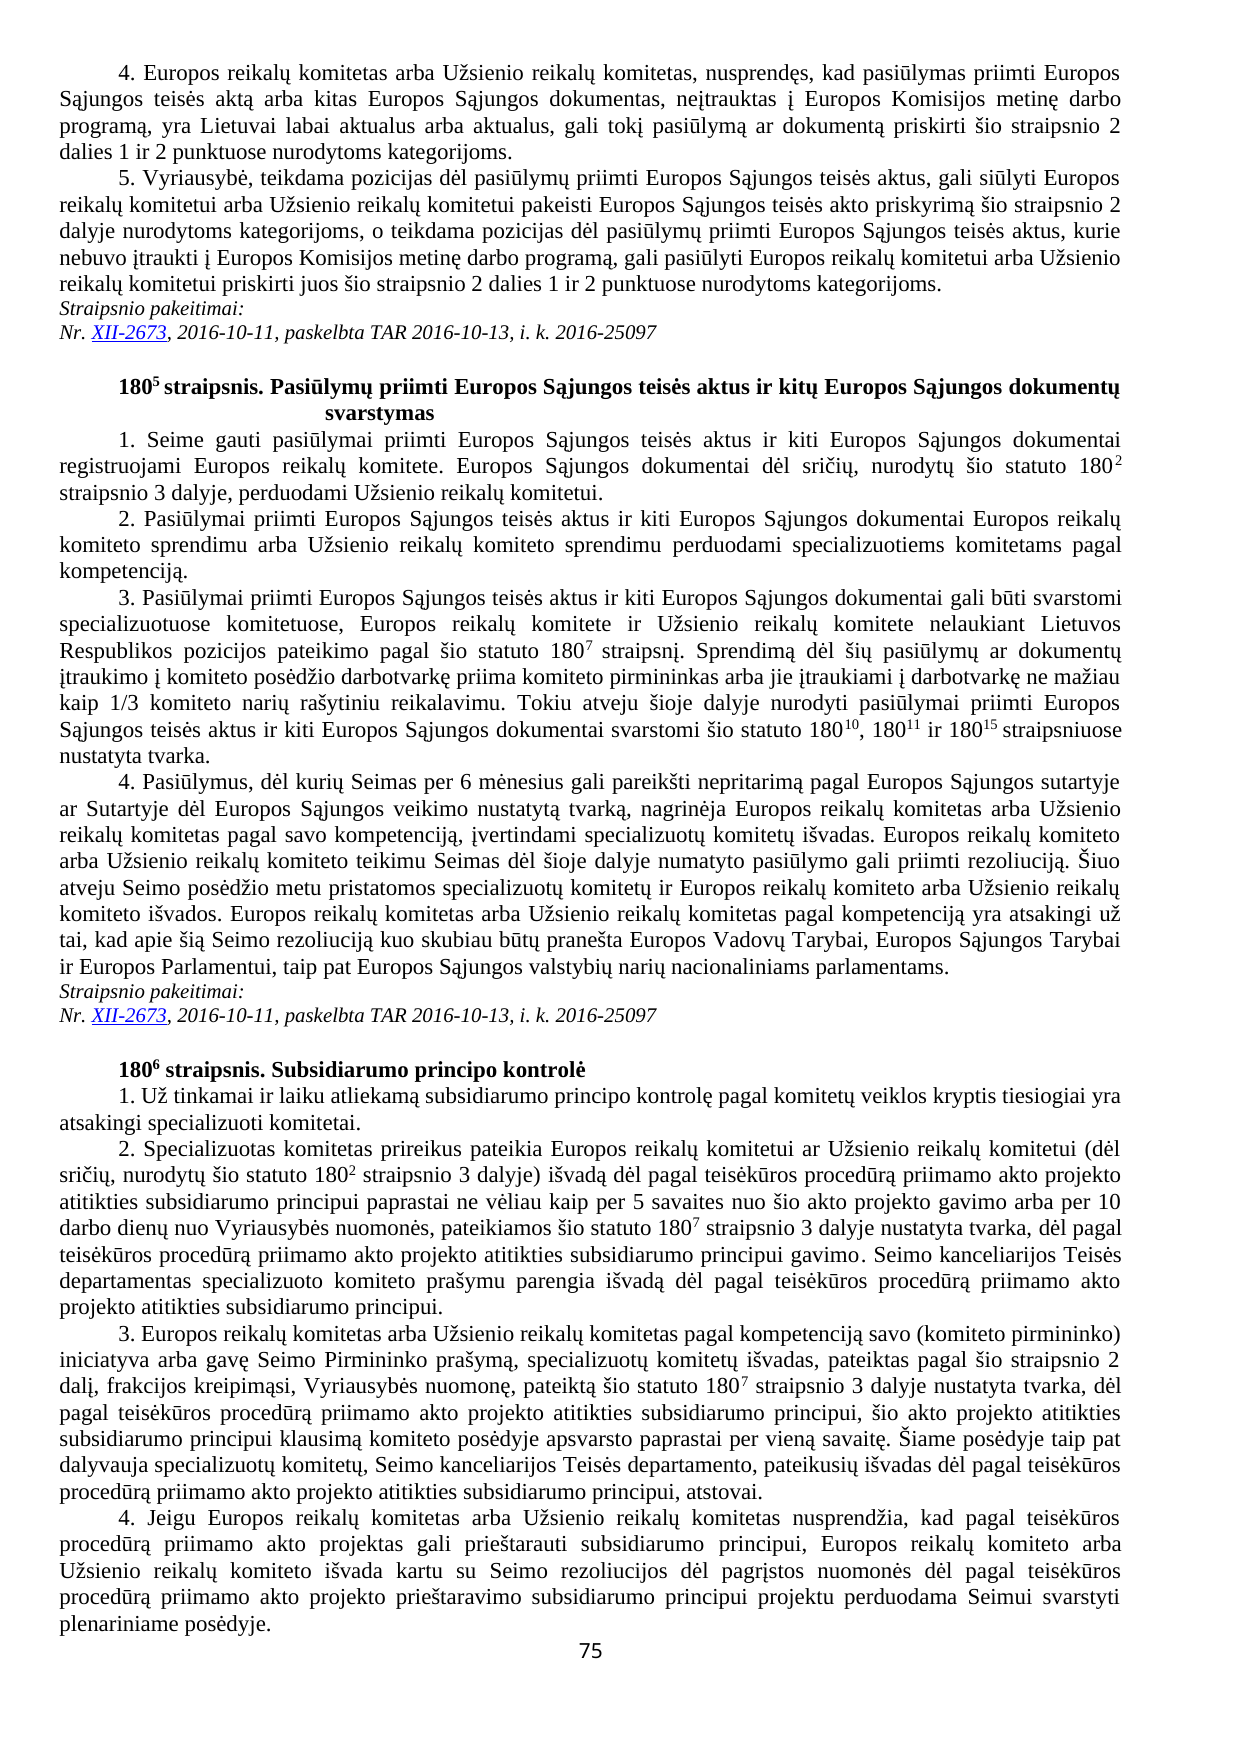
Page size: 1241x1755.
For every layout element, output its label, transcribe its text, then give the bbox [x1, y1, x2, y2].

text Nr. XII-2673, 2016-10-11, paskelbta TAR 2016-10-13, i. k. 2016-25097 [59, 320, 1122, 344]
text Straipsnio pakeitimai: [59, 979, 1122, 1003]
text 4. Pasiūlymus, dėl kurių Seimas per 6 mėnesius gali pareikšti nepritarimą pagal Europos Sąjungos sutartyje ar Sutartyje dėl Europos Sąjungos veikimo nustatytą tvarką, nagrinėja Europos reikalų komitetas arba Užsienio reikalų komitetas pagal savo kompetenciją, įvertindami specializuotų komitetų išvadas. Europos reikalų komiteto arba Užsienio reikalų komiteto teikimu Seimas dėl šioje dalyje numatyto pasiūlymo gali priimti rezoliuciją. Šiuo atveju Seimo posėdžio metu pristatomos specializuotų komitetų ir Europos reikalų komiteto arba Užsienio reikalų komiteto išvados. Europos reikalų komitetas arba Užsienio reikalų komitetas pagal kompetenciją yra atsakingi už tai, kad apie šią Seimo rezoliuciją kuo skubiau būtų pranešta Europos Vadovų Tarybai, Europos Sąjungos Tarybai ir Europos Parlamentui, taip pat Europos Sąjungos valstybių narių nacionaliniams parlamentams. [59, 768, 1122, 979]
text 2. Pasiūlymai priimti Europos Sąjungos teisės aktus ir kiti Europos Sąjungos dokumentai Europos reikalų komiteto sprendimu arba Užsienio reikalų komiteto sprendimu perduodami specializuotiems komitetams pagal kompetenciją. [59, 505, 1122, 584]
text Straipsnio pakeitimai: [59, 296, 1122, 320]
text 4. Jeigu Europos reikalų komitetas arba Užsienio reikalų komitetas nusprendžia, kad pagal teisėkūros procedūrą priimamo akto projektas gali prieštarauti subsidiarumo principui, Europos reikalų komiteto arba Užsienio reikalų komiteto išvada kartu su Seimo rezoliucijos dėl pagrįstos nuomonės dėl pagal teisėkūros procedūrą priimamo akto projekto prieštaravimo subsidiarumo principui projektu perduodama Seimui svarstyti plenariniame posėdyje. [59, 1504, 1122, 1636]
text Nr. XII-2673, 2016-10-11, paskelbta TAR 2016-10-13, i. k. 2016-25097 [59, 1003, 1122, 1027]
text 1805 straipsnis. Pasiūlymų priimti Europos Sąjungos teisės aktus ir kitų Europos Sąjungos dokumentų svarstymas [118, 373, 1122, 426]
text 4. Europos reikalų komitetas arba Užsienio reikalų komitetas, nusprendęs, kad pasiūlymas priimti Europos Sąjungos teisės aktą arba kitas Europos Sąjungos dokumentas, neįtrauktas į Europos Komisijos metinę darbo programą, yra Lietuvai labai aktualus arba aktualus, gali tokį pasiūlymą ar dokumentą priskirti šio straipsnio 2 dalies 1 ir 2 punktuose nurodytoms kategorijoms. [59, 59, 1122, 164]
text 2. Specializuotas komitetas prireikus pateikia Europos reikalų komitetui ar Užsienio reikalų komitetui (dėl sričių, nurodytų šio statuto 1802 straipsnio 3 dalyje) išvadą dėl pagal teisėkūros procedūrą priimamo akto projekto atitikties subsidiarumo principui paprastai ne vėliau kaip per 5 savaites nuo šio akto projekto gavimo arba per 10 darbo dienų nuo Vyriausybės nuomonės, pateikiamos šio statuto 1807 straipsnio 3 dalyje nustatyta tvarka, dėl pagal teisėkūros procedūrą priimamo akto projekto atitikties subsidiarumo principui gavimo. Seimo kanceliarijos Teisės departamentas specializuoto komiteto prašymu parengia išvadą dėl pagal teisėkūros procedūrą priimamo akto projekto atitikties subsidiarumo principui. [59, 1135, 1122, 1320]
text 3. Pasiūlymai priimti Europos Sąjungos teisės aktus ir kiti Europos Sąjungos dokumentai gali būti svarstomi specializuotuose komitetuose, Europos reikalų komitete ir Užsienio reikalų komitete nelaukiant Lietuvos Respublikos pozicijos pateikimo pagal šio statuto 1807 straipsnį. Sprendimą dėl šių pasiūlymų ar dokumentų įtraukimo į komiteto posėdžio darbotvarkę priima komiteto pirmininkas arba jie įtraukiami į darbotvarkę ne mažiau kaip 1/3 komiteto narių rašytiniu reikalavimu. Tokiu atveju šioje dalyje nurodyti pasiūlymai priimti Europos Sąjungos teisės aktus ir kiti Europos Sąjungos dokumentai svarstomi šio statuto 18010, 18011 ir 18015 straipsniuose nustatyta tvarka. [59, 584, 1122, 768]
text 1. Už tinkamai ir laiku atliekamą subsidiarumo principo kontrolę pagal komitetų veiklos kryptis tiesiogiai yra atsakingi specializuoti komitetai. [59, 1082, 1122, 1135]
text 1. Seime gauti pasiūlymai priimti Europos Sąjungos teisės aktus ir kiti Europos Sąjungos dokumentai registruojami Europos reikalų komitete. Europos Sąjungos dokumentai dėl sričių, nurodytų šio statuto 1802 straipsnio 3 dalyje, perduodami Užsienio reikalų komitetui. [59, 426, 1122, 505]
text 5. Vyriausybė, teikdama pozicijas dėl pasiūlymų priimti Europos Sąjungos teisės aktus, gali siūlyti Europos reikalų komitetui arba Užsienio reikalų komitetui pakeisti Europos Sąjungos teisės akto priskyrimą šio straipsnio 2 dalyje nurodytoms kategorijoms, o teikdama pozicijas dėl pasiūlymų priimti Europos Sąjungos teisės aktus, kurie nebuvo įtraukti į Europos Komisijos metinę darbo programą, gali pasiūlyti Europos reikalų komitetui arba Užsienio reikalų komitetui priskirti juos šio straipsnio 2 dalies 1 ir 2 punktuose nurodytoms kategorijoms. [59, 164, 1122, 296]
text 3. Europos reikalų komitetas arba Užsienio reikalų komitetas pagal kompetenciją savo (komiteto pirmininko) iniciatyva arba gavę Seimo Pirmininko prašymą, specializuotų komitetų išvadas, pateiktas pagal šio straipsnio 2 dalį, frakcijos kreipimąsi, Vyriausybės nuomonę, pateiktą šio statuto 1807 straipsnio 3 dalyje nustatyta tvarka, dėl pagal teisėkūros procedūrą priimamo akto projekto atitikties subsidiarumo principui, šio akto projekto atitikties subsidiarumo principui klausimą komiteto posėdyje apsvarsto paprastai per vieną savaitę. Šiame posėdyje taip pat dalyvauja specializuotų komitetų, Seimo kanceliarijos Teisės departamento, pateikusių išvadas dėl pagal teisėkūros procedūrą priimamo akto projekto atitikties subsidiarumo principui, atstovai. [59, 1320, 1122, 1504]
text 1806 straipsnis. Subsidiarumo principo kontrolė [59, 1056, 1122, 1082]
